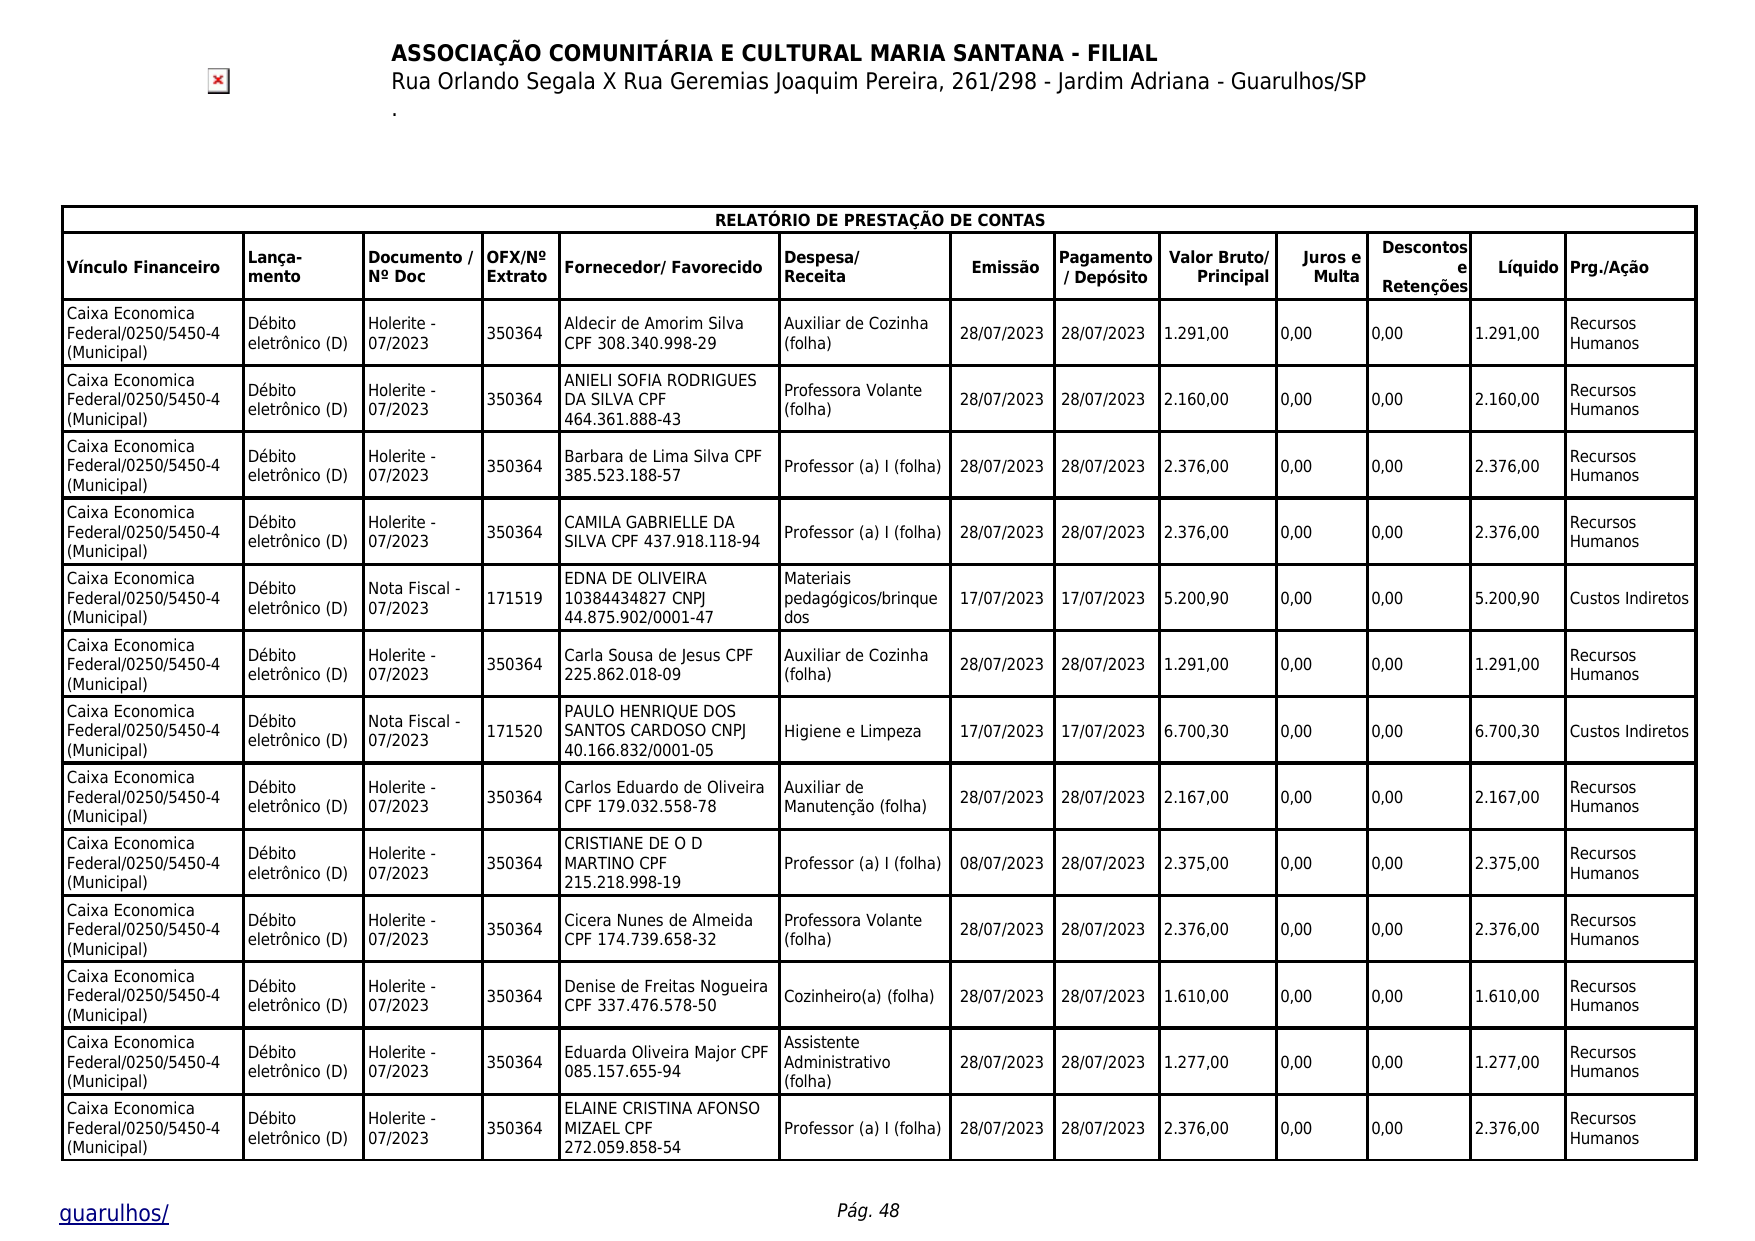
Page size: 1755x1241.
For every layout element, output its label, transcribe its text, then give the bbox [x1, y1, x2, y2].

table_cell Caixa Economica Federal/0250/5450-4 (Municipal) [64, 632, 242, 695]
table_cell Recursos Humanos [1567, 963, 1694, 1026]
table_cell 28/07/2023 [952, 632, 1053, 695]
table_cell Holerite - 07/2023 [365, 632, 481, 695]
table_cell 350364 [484, 831, 558, 894]
table_cell 350364 [484, 367, 558, 430]
table_cell Custos Indiretos [1567, 566, 1694, 629]
table_cell ELAINE CRISTINA AFONSO MIZAEL CPF 272.059.858-54 [561, 1096, 778, 1159]
table_cell 2.376,00 [1472, 1096, 1564, 1159]
table_cell 28/07/2023 [952, 500, 1053, 563]
table_cell OFX/Nº Extrato [484, 234, 558, 298]
table_cell Eduarda Oliveira Major CPF 085.157.655-94 [561, 1030, 778, 1093]
table_cell Recursos Humanos [1567, 1030, 1694, 1093]
table_cell Cicera Nunes de Almeida CPF 174.739.658-32 [561, 897, 778, 960]
table_cell Débito eletrônico (D) [245, 433, 362, 496]
table_cell Débito eletrônico (D) [245, 698, 362, 761]
table_cell 17/07/2023 [1056, 566, 1158, 629]
table_cell Débito eletrônico (D) [245, 1096, 362, 1159]
table_cell 28/07/2023 [1056, 500, 1158, 563]
table_cell 28/07/2023 [1056, 897, 1158, 960]
table_cell Recursos Humanos [1567, 367, 1694, 430]
table_cell 28/07/2023 [952, 963, 1053, 1026]
table_cell 28/07/2023 [952, 897, 1053, 960]
table_cell Caixa Economica Federal/0250/5450-4 (Municipal) [64, 897, 242, 960]
table_cell Caixa Economica Federal/0250/5450-4 (Municipal) [64, 500, 242, 563]
table_cell 28/07/2023 [952, 433, 1053, 496]
table_cell CRISTIANE DE O D MARTINO CPF 215.218.998-19 [561, 831, 778, 894]
table_cell 5.200,90 [1161, 566, 1275, 629]
table_cell 28/07/2023 [952, 765, 1053, 828]
table_cell Vínculo Financeiro [64, 234, 242, 298]
table_cell Professora Volante (folha) [781, 367, 949, 430]
table_cell Prg./Ação [1567, 234, 1694, 298]
table_cell Recursos Humanos [1567, 897, 1694, 960]
table_cell PAULO HENRIQUE DOS SANTOS CARDOSO CNPJ 40.166.832/0001-05 [561, 698, 778, 761]
table_cell Barbara de Lima Silva CPF 385.523.188-57 [561, 433, 778, 496]
table_cell 2.376,00 [1161, 1096, 1275, 1159]
table_cell Débito eletrônico (D) [245, 831, 362, 894]
table_cell 0,00 [1369, 367, 1469, 430]
table_cell Holerite - 07/2023 [365, 765, 481, 828]
table_cell Holerite - 07/2023 [365, 897, 481, 960]
table_cell 350364 [484, 632, 558, 695]
table_cell 0,00 [1369, 433, 1469, 496]
table_header RELATÓRIO DE PRESTAÇÃO DE CONTAS [64, 208, 1694, 231]
table_cell 28/07/2023 [1056, 765, 1158, 828]
table_cell Carlos Eduardo de Oliveira CPF 179.032.558-78 [561, 765, 778, 828]
table_cell 2.375,00 [1161, 831, 1275, 894]
table_cell 171520 [484, 698, 558, 761]
table_cell Fornecedor/ Favorecido [561, 234, 778, 298]
table_cell Caixa Economica Federal/0250/5450-4 (Municipal) [64, 1030, 242, 1093]
table_cell Débito eletrônico (D) [245, 500, 362, 563]
table_cell Auxiliar de Cozinha (folha) [781, 632, 949, 695]
table_cell Custos Indiretos [1567, 698, 1694, 761]
table_cell Professor (a) I (folha) [781, 500, 949, 563]
table_cell 6.700,30 [1161, 698, 1275, 761]
table_cell 350364 [484, 765, 558, 828]
table_cell 17/07/2023 [1056, 698, 1158, 761]
table_cell 0,00 [1369, 897, 1469, 960]
table_cell Caixa Economica Federal/0250/5450-4 (Municipal) [64, 765, 242, 828]
table_cell 0,00 [1369, 500, 1469, 563]
table_cell Carla Sousa de Jesus CPF 225.862.018-09 [561, 632, 778, 695]
table_cell Nota Fiscal - 07/2023 [365, 698, 481, 761]
table_cell 0,00 [1278, 433, 1366, 496]
table_cell 0,00 [1278, 698, 1366, 761]
table_cell 5.200,90 [1472, 566, 1564, 629]
table_cell Caixa Economica Federal/0250/5450-4 (Municipal) [64, 963, 242, 1026]
table_cell Higiene e Limpeza [781, 698, 949, 761]
table_cell 2.167,00 [1472, 765, 1564, 828]
table_cell Professor (a) I (folha) [781, 1096, 949, 1159]
table_cell Holerite - 07/2023 [365, 831, 481, 894]
table_cell 2.376,00 [1472, 433, 1564, 496]
table_cell Recursos Humanos [1567, 301, 1694, 364]
table_cell 1.277,00 [1161, 1030, 1275, 1093]
table_cell Emissão [952, 234, 1053, 298]
table_cell 28/07/2023 [1056, 632, 1158, 695]
table_cell Cozinheiro(a) (folha) [781, 963, 949, 1026]
table_cell Denise de Freitas Nogueira CPF 337.476.578-50 [561, 963, 778, 1026]
table_cell 0,00 [1278, 566, 1366, 629]
table_cell Professora Volante (folha) [781, 897, 949, 960]
table_cell Pagamento / Depósito [1056, 234, 1158, 298]
table_cell Débito eletrônico (D) [245, 897, 362, 960]
table_cell 0,00 [1278, 831, 1366, 894]
table_cell 0,00 [1369, 963, 1469, 1026]
table_cell Débito eletrônico (D) [245, 301, 362, 364]
table_cell 28/07/2023 [1056, 433, 1158, 496]
table_cell CAMILA GABRIELLE DA SILVA CPF 437.918.118-94 [561, 500, 778, 563]
table_cell 0,00 [1369, 698, 1469, 761]
table_cell Holerite - 07/2023 [365, 963, 481, 1026]
table_cell 350364 [484, 433, 558, 496]
table_cell Caixa Economica Federal/0250/5450-4 (Municipal) [64, 433, 242, 496]
table_cell 28/07/2023 [952, 1030, 1053, 1093]
table_cell Caixa Economica Federal/0250/5450-4 (Municipal) [64, 1096, 242, 1159]
table_cell 28/07/2023 [1056, 367, 1158, 430]
table_cell 350364 [484, 301, 558, 364]
table_cell Lança- mento [245, 234, 362, 298]
table_cell 0,00 [1369, 301, 1469, 364]
table_cell 1.610,00 [1161, 963, 1275, 1026]
table_cell 0,00 [1278, 1096, 1366, 1159]
table_cell Despesa/ Receita [781, 234, 949, 298]
table_cell Auxiliar de Cozinha (folha) [781, 301, 949, 364]
table_cell Débito eletrônico (D) [245, 765, 362, 828]
table_cell 1.610,00 [1472, 963, 1564, 1026]
table_cell 350364 [484, 500, 558, 563]
table_cell 1.291,00 [1472, 301, 1564, 364]
table_cell 0,00 [1278, 301, 1366, 364]
table_cell 350364 [484, 963, 558, 1026]
table_cell 28/07/2023 [1056, 1096, 1158, 1159]
table_cell Recursos Humanos [1567, 831, 1694, 894]
table_cell 0,00 [1278, 367, 1366, 430]
table_cell Professor (a) I (folha) [781, 433, 949, 496]
table_cell 0,00 [1369, 566, 1469, 629]
table_cell 0,00 [1278, 500, 1366, 563]
table_cell 1.277,00 [1472, 1030, 1564, 1093]
table_cell Caixa Economica Federal/0250/5450-4 (Municipal) [64, 301, 242, 364]
table_cell Recursos Humanos [1567, 500, 1694, 563]
table_cell 2.376,00 [1161, 433, 1275, 496]
table_cell 2.376,00 [1161, 500, 1275, 563]
table_cell 17/07/2023 [952, 698, 1053, 761]
table_cell 2.167,00 [1161, 765, 1275, 828]
table_cell 350364 [484, 1030, 558, 1093]
table_cell 28/07/2023 [1056, 301, 1158, 364]
table_cell Débito eletrônico (D) [245, 963, 362, 1026]
table_cell 0,00 [1278, 897, 1366, 960]
table_cell Professor (a) I (folha) [781, 831, 949, 894]
table_cell Caixa Economica Federal/0250/5450-4 (Municipal) [64, 831, 242, 894]
table_cell 0,00 [1278, 963, 1366, 1026]
table_cell Recursos Humanos [1567, 433, 1694, 496]
table_cell 28/07/2023 [952, 367, 1053, 430]
table_cell Débito eletrônico (D) [245, 367, 362, 430]
table_cell 1.291,00 [1472, 632, 1564, 695]
table_cell Holerite - 07/2023 [365, 301, 481, 364]
table_cell Holerite - 07/2023 [365, 1096, 481, 1159]
table_cell Débito eletrônico (D) [245, 632, 362, 695]
table_cell 08/07/2023 [952, 831, 1053, 894]
table_cell EDNA DE OLIVEIRA 10384434827 CNPJ 44.875.902/0001-47 [561, 566, 778, 629]
table_cell 0,00 [1369, 1030, 1469, 1093]
table_cell 2.376,00 [1161, 897, 1275, 960]
table_cell Nota Fiscal - 07/2023 [365, 566, 481, 629]
table_cell Holerite - 07/2023 [365, 433, 481, 496]
table_cell Holerite - 07/2023 [365, 1030, 481, 1093]
table_cell 17/07/2023 [952, 566, 1053, 629]
table_cell Materiais pedagógicos/brinque dos [781, 566, 949, 629]
table_cell 0,00 [1369, 632, 1469, 695]
table_cell 2.376,00 [1472, 500, 1564, 563]
table_cell 28/07/2023 [1056, 963, 1158, 1026]
table_cell 350364 [484, 1096, 558, 1159]
table_cell 2.376,00 [1472, 897, 1564, 960]
table_cell Débito eletrônico (D) [245, 566, 362, 629]
table_cell Recursos Humanos [1567, 765, 1694, 828]
table_cell 28/07/2023 [1056, 831, 1158, 894]
table_cell 2.160,00 [1472, 367, 1564, 430]
table_cell 1.291,00 [1161, 301, 1275, 364]
table_cell 28/07/2023 [952, 1096, 1053, 1159]
table_cell 6.700,30 [1472, 698, 1564, 761]
table_cell 28/07/2023 [1056, 1030, 1158, 1093]
table_cell 0,00 [1369, 765, 1469, 828]
table_cell 0,00 [1369, 831, 1469, 894]
table_cell 0,00 [1369, 1096, 1469, 1159]
table_cell Caixa Economica Federal/0250/5450-4 (Municipal) [64, 367, 242, 430]
table_cell Líquido [1472, 234, 1564, 298]
table_cell 0,00 [1278, 765, 1366, 828]
table_cell Assistente Administrativo (folha) [781, 1030, 949, 1093]
table_cell Recursos Humanos [1567, 1096, 1694, 1159]
table_cell Holerite - 07/2023 [365, 367, 481, 430]
table_cell 0,00 [1278, 632, 1366, 695]
table_cell 1.291,00 [1161, 632, 1275, 695]
table_cell 2.375,00 [1472, 831, 1564, 894]
table_cell 171519 [484, 566, 558, 629]
table_cell 0,00 [1278, 1030, 1366, 1093]
table_cell Aldecir de Amorim Silva CPF 308.340.998-29 [561, 301, 778, 364]
table_cell 28/07/2023 [952, 301, 1053, 364]
table_cell 350364 [484, 897, 558, 960]
table_cell Caixa Economica Federal/0250/5450-4 (Municipal) [64, 698, 242, 761]
table_cell Descontos e Retenções [1369, 234, 1469, 298]
table_cell Débito eletrônico (D) [245, 1030, 362, 1093]
table_cell Documento / Nº Doc [365, 234, 481, 298]
table_cell Juros e Multa [1278, 234, 1366, 298]
table_cell 2.160,00 [1161, 367, 1275, 430]
table_cell Valor Bruto/ Principal [1161, 234, 1275, 298]
table_cell Auxiliar de Manutenção (folha) [781, 765, 949, 828]
table_cell ANIELI SOFIA RODRIGUES DA SILVA CPF 464.361.888-43 [561, 367, 778, 430]
table_cell Caixa Economica Federal/0250/5450-4 (Municipal) [64, 566, 242, 629]
table_cell Holerite - 07/2023 [365, 500, 481, 563]
table_cell Recursos Humanos [1567, 632, 1694, 695]
